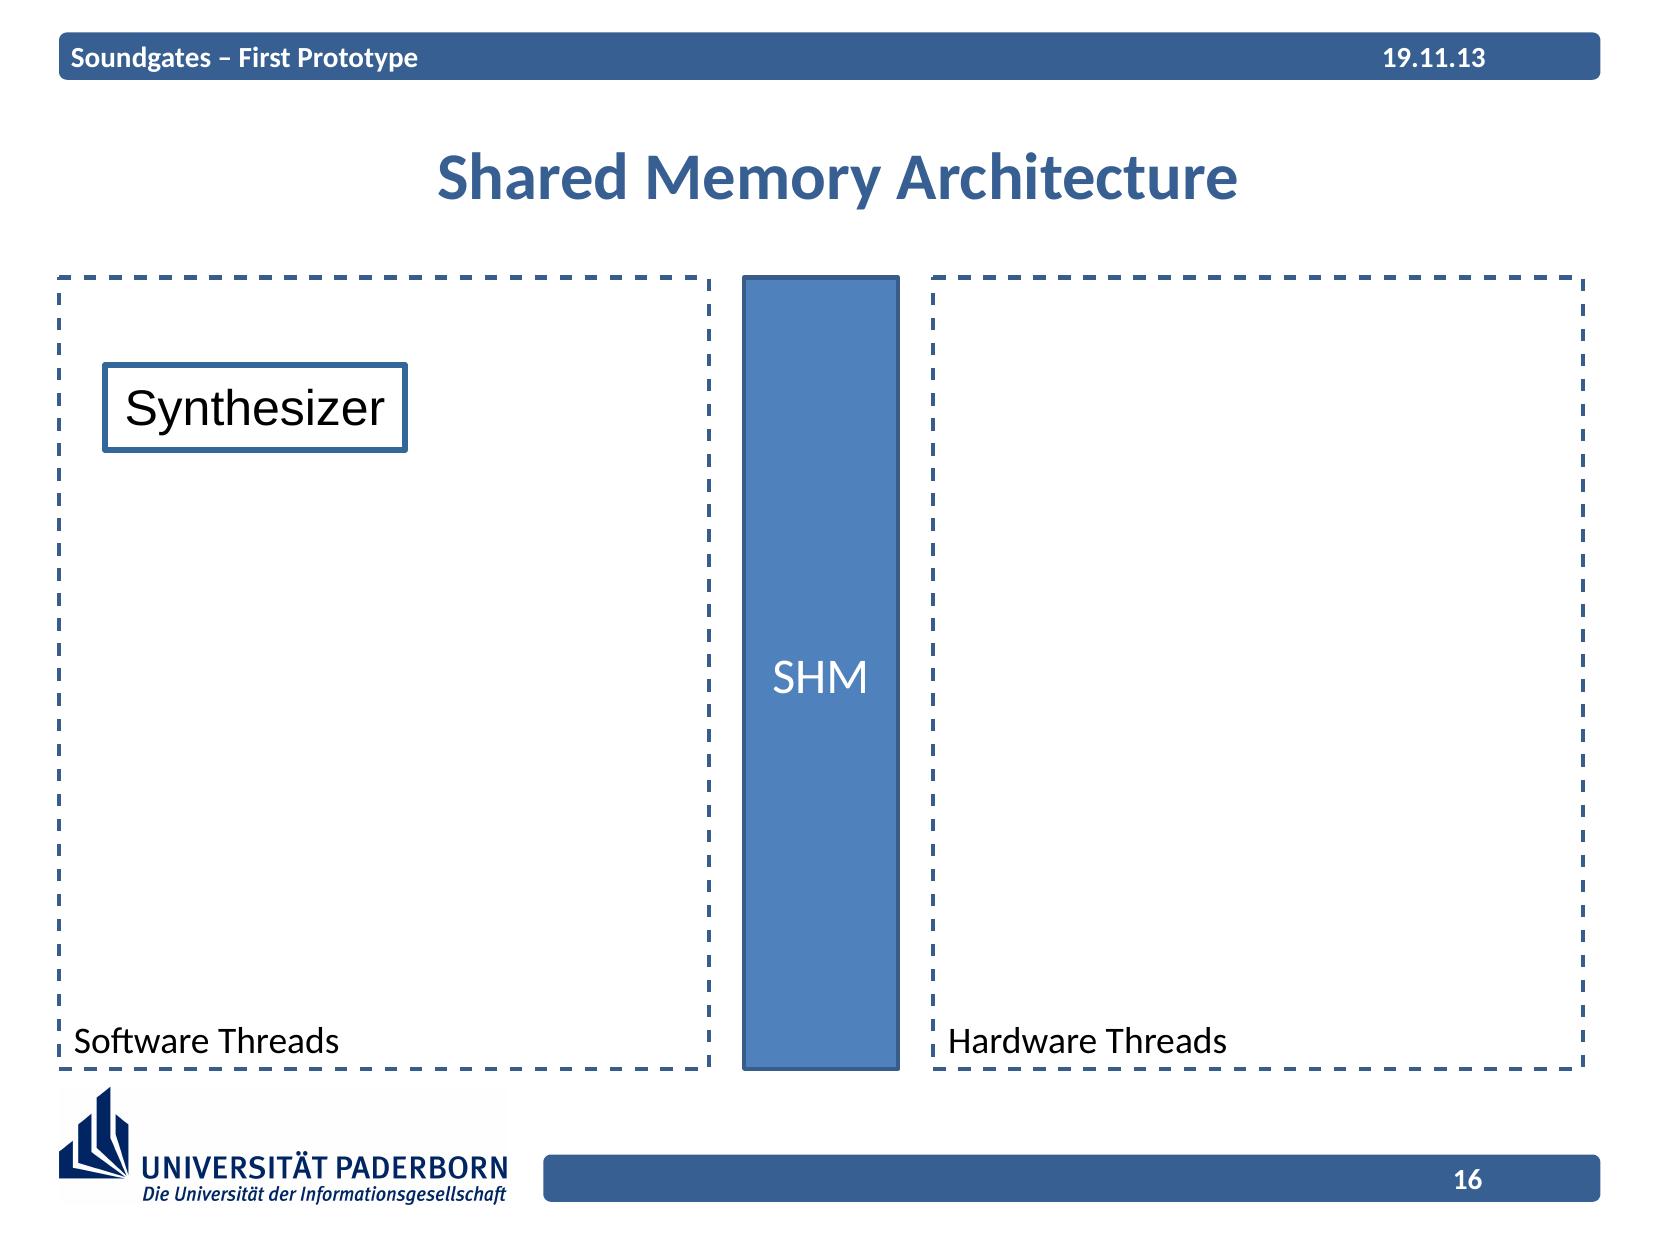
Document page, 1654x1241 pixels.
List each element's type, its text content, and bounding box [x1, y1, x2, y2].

text_box SHM [744, 277, 898, 1069]
text_box Synthesizer [105, 365, 406, 451]
text_box [1452, 1154, 1583, 1202]
text_box Software Threads [59, 277, 709, 1069]
text_box Soundgates – First Prototype [70, 32, 1359, 80]
title Shared Memory Architecture [82, 121, 1595, 225]
text_box 19.11.13 [1381, 32, 1583, 80]
picture [59, 1086, 507, 1205]
text_box Hardware Threads [933, 277, 1583, 1069]
